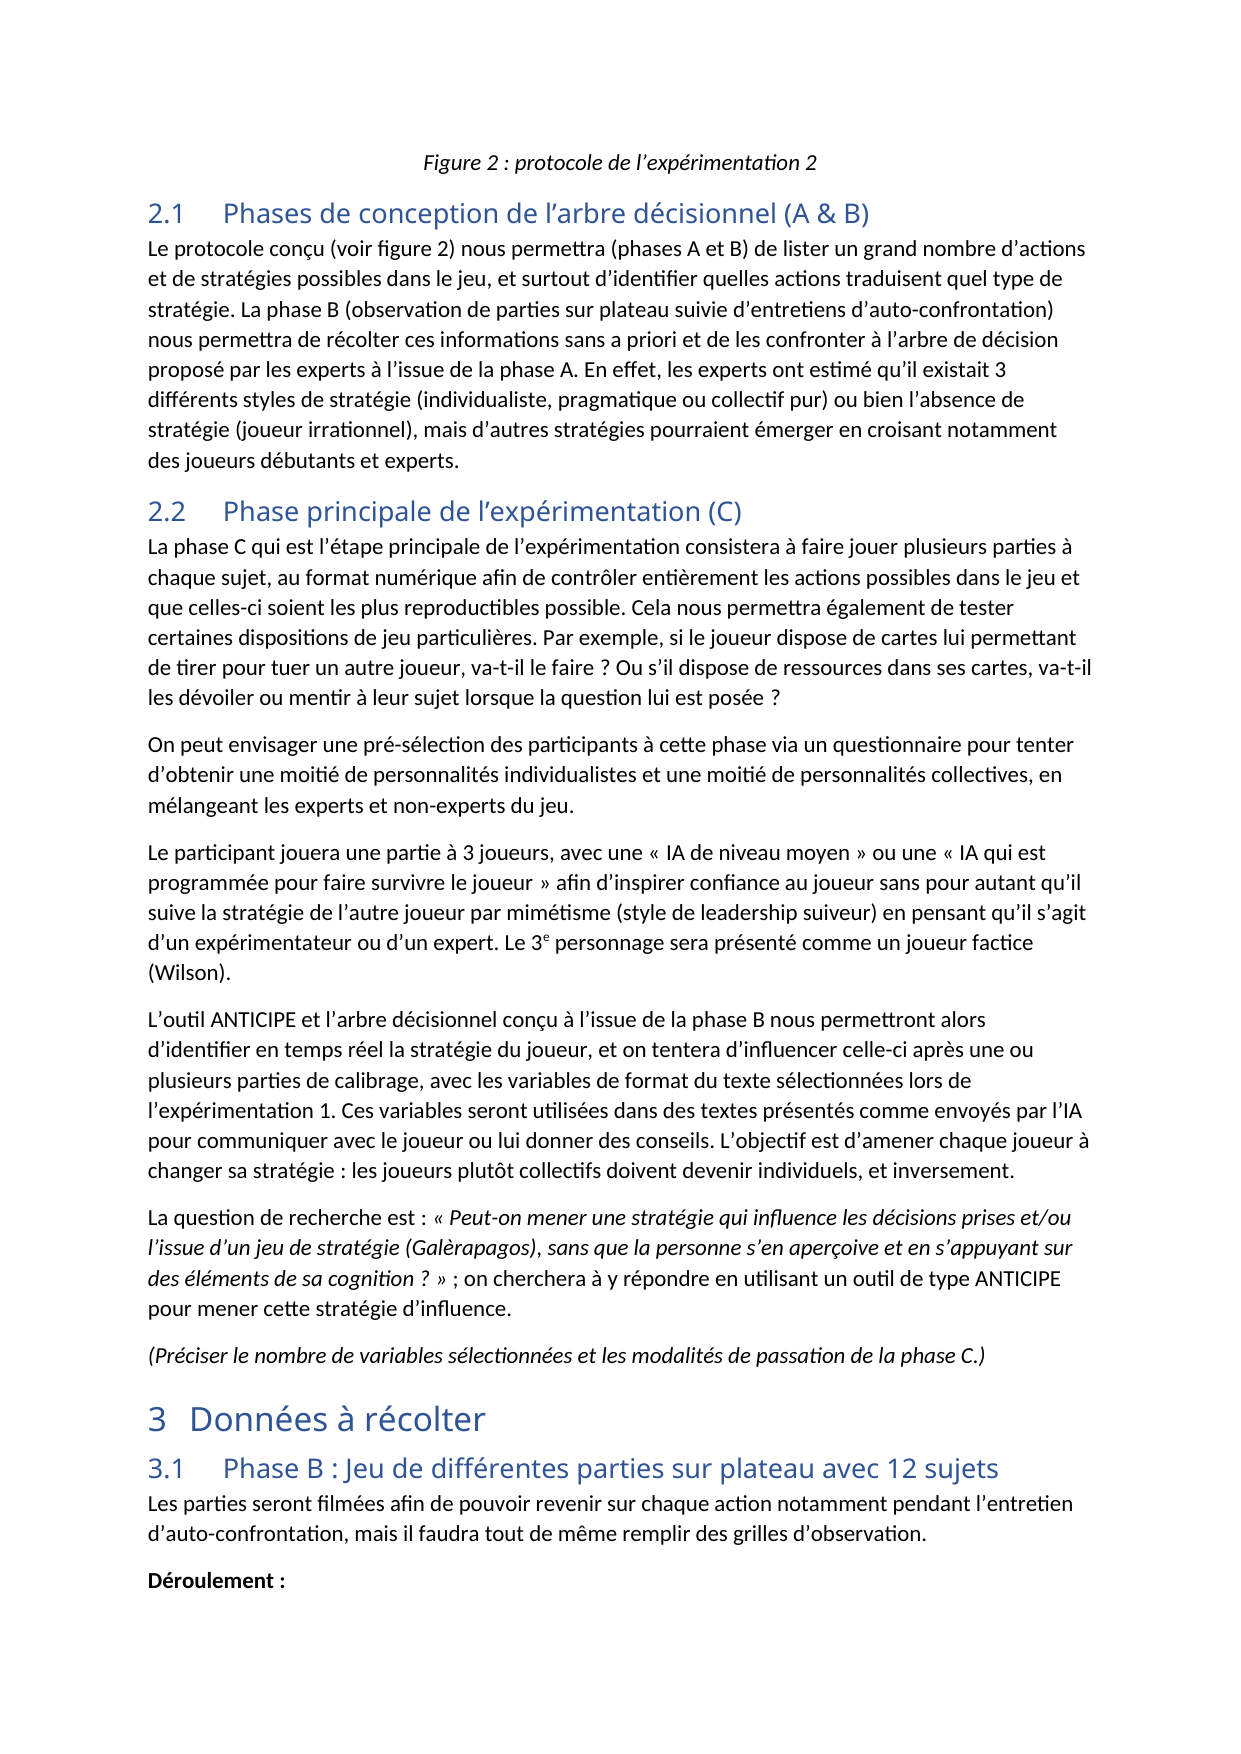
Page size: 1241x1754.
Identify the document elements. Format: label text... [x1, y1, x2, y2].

text Le participant jouera une partie à 3 joueurs, avec une « IA de niveau moyen » ou une « IA qui est programmée pour faire survivre le joueur » afin d’inspirer confiance au joueur sans pour autant qu’il suive la stratégie de l’autre joueur par mimétisme (style de leadership suiveur) en pensant qu’il s’agit d’un expérimentateur ou d’un expert. Le 3e personnage sera présenté comme un joueur factice (Wilson). [148, 838, 1093, 986]
text La question de recherche est : « Peut-on mener une stratégie qui influence les décisions prises et/ou l’issue d’un jeu de stratégie (Galèrapagos), sans que la personne s’en aperçoive et en s’appuyant sur des éléments de sa cognition ? » ; on cherchera à y répondre en utilisant un outil de type ANTICIPE pour mener cette stratégie d’influence. [148, 1203, 1093, 1322]
text Figure 2 : protocole de l’expérimentation 2 [148, 148, 1093, 176]
subtitle Phases de conception de l’arbre décisionnel (A & B) [148, 194, 1093, 231]
text (Préciser le nombre de variables sélectionnées et les modalités de passation de la phase C.) [148, 1341, 1093, 1369]
subtitle Données à récolter [148, 1396, 1093, 1441]
subtitle Phase principale de l’expérimentation (C) [148, 493, 1093, 529]
text On peut envisager une pré-sélection des participants à cette phase via un questionnaire pour tenter d’obtenir une moitié de personnalités individualistes et une moitié de personnalités collectives, en mélangeant les experts et non-experts du jeu. [148, 730, 1093, 819]
text Le protocole conçu (voir figure 2) nous permettra (phases A et B) de lister un grand nombre d’actions et de stratégies possibles dans le jeu, et surtout d’identifier quelles actions traduisent quel type de stratégie. La phase B (observation de parties sur plateau suivie d’entretiens d’auto-confrontation) nous permettra de récolter ces informations sans a priori et de les confronter à l’arbre de décision proposé par les experts à l’issue de la phase A. En effet, les experts ont estimé qu’il existait 3 différents styles de stratégie (individualiste, pragmatique ou collectif pur) ou bien l’absence de stratégie (joueur irrationnel), mais d’autres stratégies pourraient émerger en croisant notamment des joueurs débutants et experts. [148, 234, 1093, 474]
text La phase C qui est l’étape principale de l’expérimentation consistera à faire jouer plusieurs parties à chaque sujet, au format numérique afin de contrôler entièrement les actions possibles dans le jeu et que celles-ci soient les plus reproductibles possible. Cela nous permettra également de tester certaines dispositions de jeu particulières. Par exemple, si le joueur dispose de cartes lui permettant de tirer pour tuer un autre joueur, va-t-il le faire ? Ou s’il dispose de ressources dans ses cartes, va-t-il les dévoiler ou mentir à leur sujet lorsque la question lui est posée ? [148, 532, 1093, 711]
text Déroulement : [148, 1566, 1093, 1594]
subtitle Phase B : Jeu de différentes parties sur plateau avec 12 sujets [148, 1449, 1093, 1486]
text L’outil ANTICIPE et l’arbre décisionnel conçu à l’issue de la phase B nous permettront alors d’identifier en temps réel la stratégie du joueur, et on tentera d’influencer celle-ci après une ou plusieurs parties de calibrage, avec les variables de format du texte sélectionnées lors de l’expérimentation 1. Ces variables seront utilisées dans des textes présentés comme envoyés par l’IA pour communiquer avec le joueur ou lui donner des conseils. L’objectif est d’amener chaque joueur à changer sa stratégie : les joueurs plutôt collectifs doivent devenir individuels, et inversement. [148, 1005, 1093, 1184]
text Les parties seront filmées afin de pouvoir revenir sur chaque action notamment pendant l’entretien d’auto-confrontation, mais il faudra tout de même remplir des grilles d’observation. [148, 1489, 1093, 1547]
